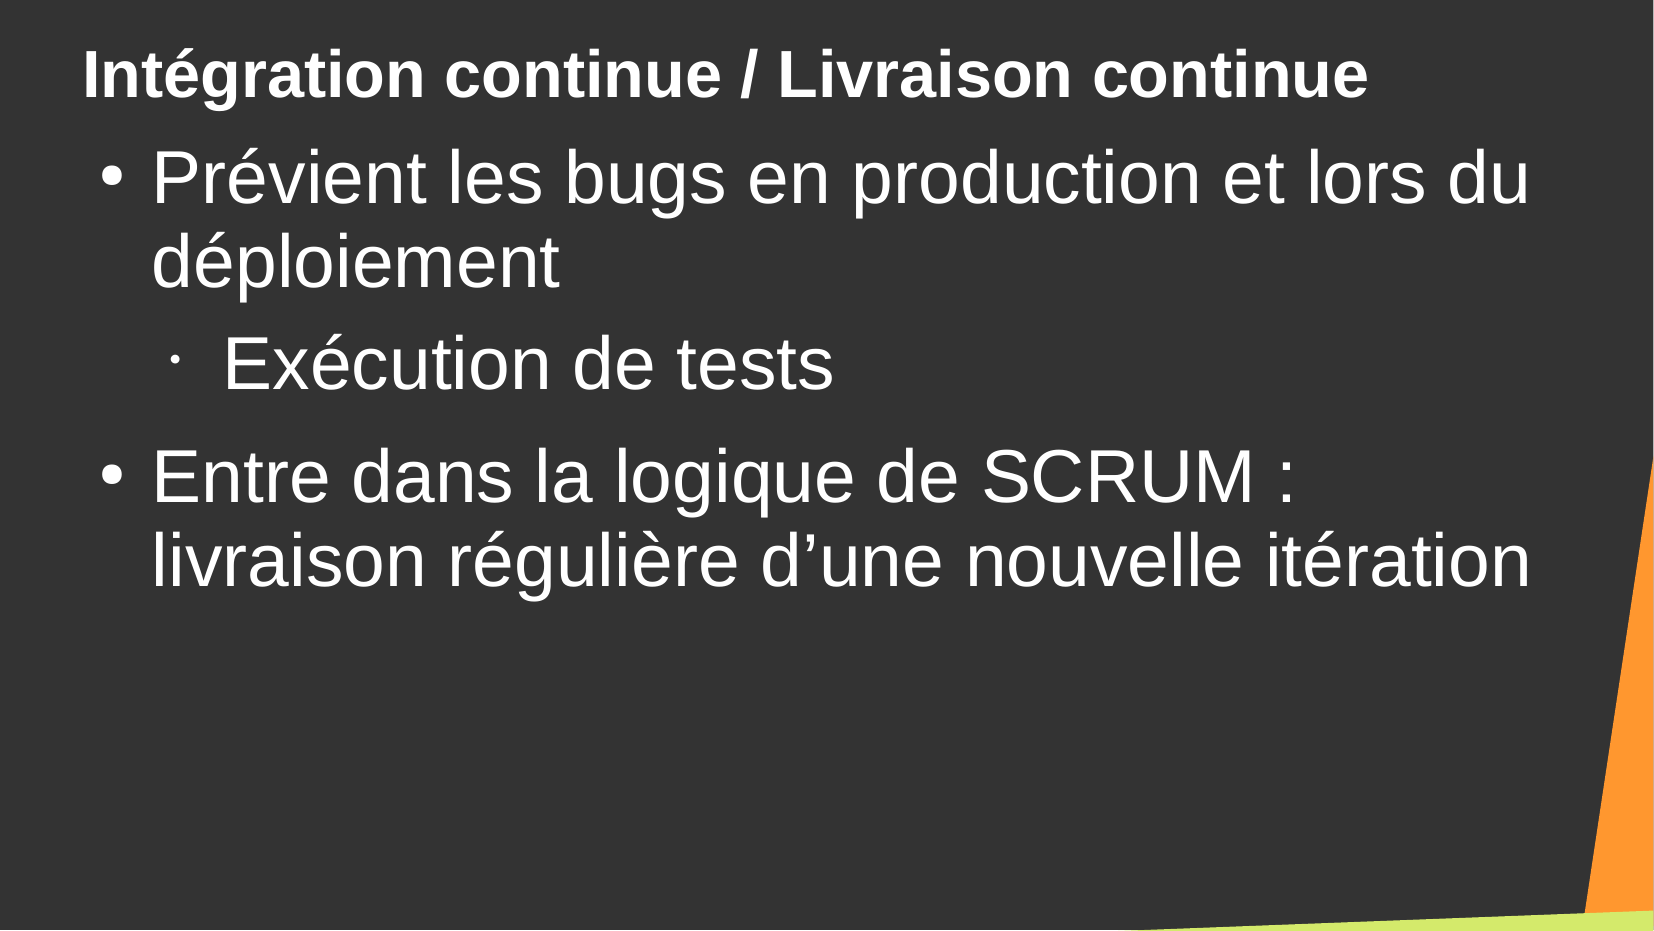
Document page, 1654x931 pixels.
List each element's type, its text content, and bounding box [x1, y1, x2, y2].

title Intégration continue / Livraison continue [82, 37, 1406, 115]
list Prévient les bugs en production et lors du déploiement Exécution de tests Entre dans la logique de SCRUM : livraison régulière d’une nouvelle itération [80, 135, 1560, 674]
text_box [1118, 452, 1654, 931]
